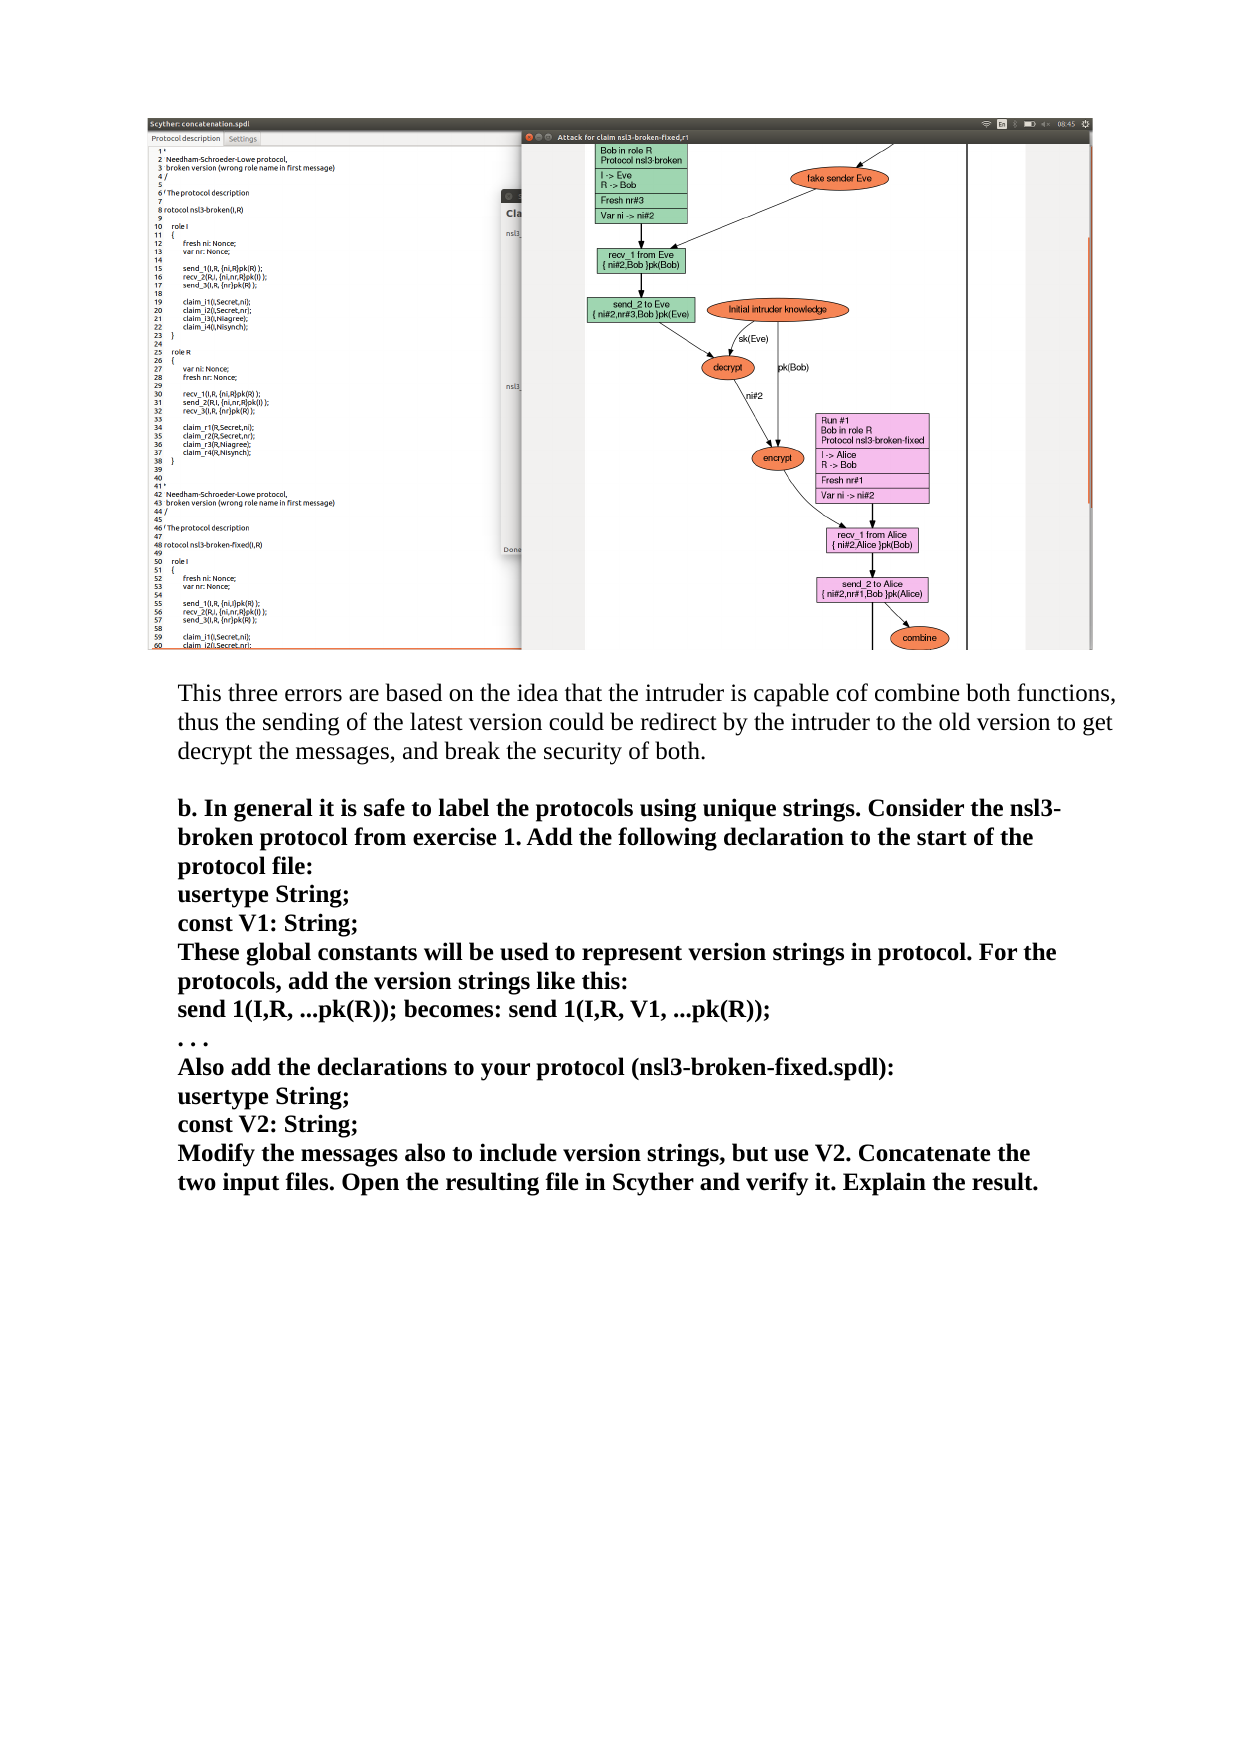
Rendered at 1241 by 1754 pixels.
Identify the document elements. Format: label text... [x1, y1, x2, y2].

text send 1(I,R, ...pk(R)); becomes: send 1(I,R, V1, ...pk(R)); [177, 994, 1122, 1023]
text Also add the declarations to your protocol (nsl3-broken-fixed.spdl): [177, 1052, 1122, 1081]
text Modify the messages also to include version strings, but use V2. Concatenate the [177, 1138, 1122, 1167]
text usertype String; [177, 1081, 1122, 1109]
text protocols, add the version strings like this: [177, 966, 1122, 994]
text b. In general it is safe to label the protocols using unique strings. Consider the nsl3- [177, 793, 1122, 822]
text protocol file: [177, 851, 1122, 879]
picture [147, 118, 1093, 650]
text broken protocol from exercise 1. Add the following declaration to the start of the [177, 822, 1122, 851]
text usertype String; [177, 879, 1122, 908]
text two input files. Open the resulting file in Scyther and verify it. Explain the result. [177, 1167, 1122, 1196]
text const V1: String; [177, 908, 1122, 937]
text . . . [177, 1023, 1122, 1052]
text This three errors are based on the idea that the intruder is capable cof combine both functions, thus the sending of the latest version could be redirect by the intruder to the old version to get decrypt the messages, and break the security of both. [177, 678, 1122, 764]
text These global constants will be used to represent version strings in protocol. For the [177, 937, 1122, 966]
text const V2: String; [177, 1109, 1122, 1138]
